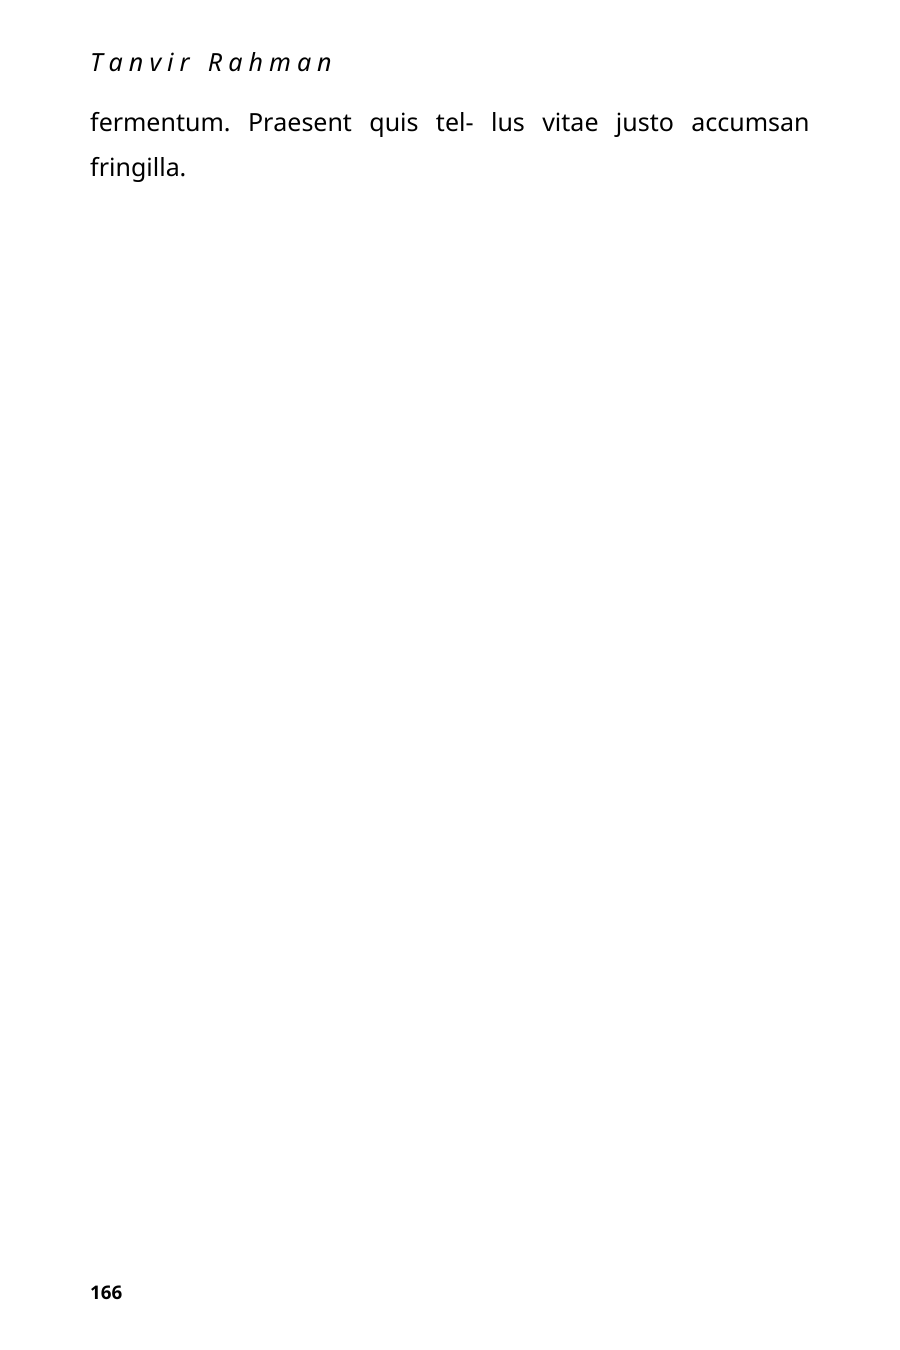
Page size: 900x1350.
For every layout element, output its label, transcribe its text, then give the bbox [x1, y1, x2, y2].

text fermentum. Praesent quis tel- lus vitae justo accumsan fringilla. [90, 105, 810, 183]
